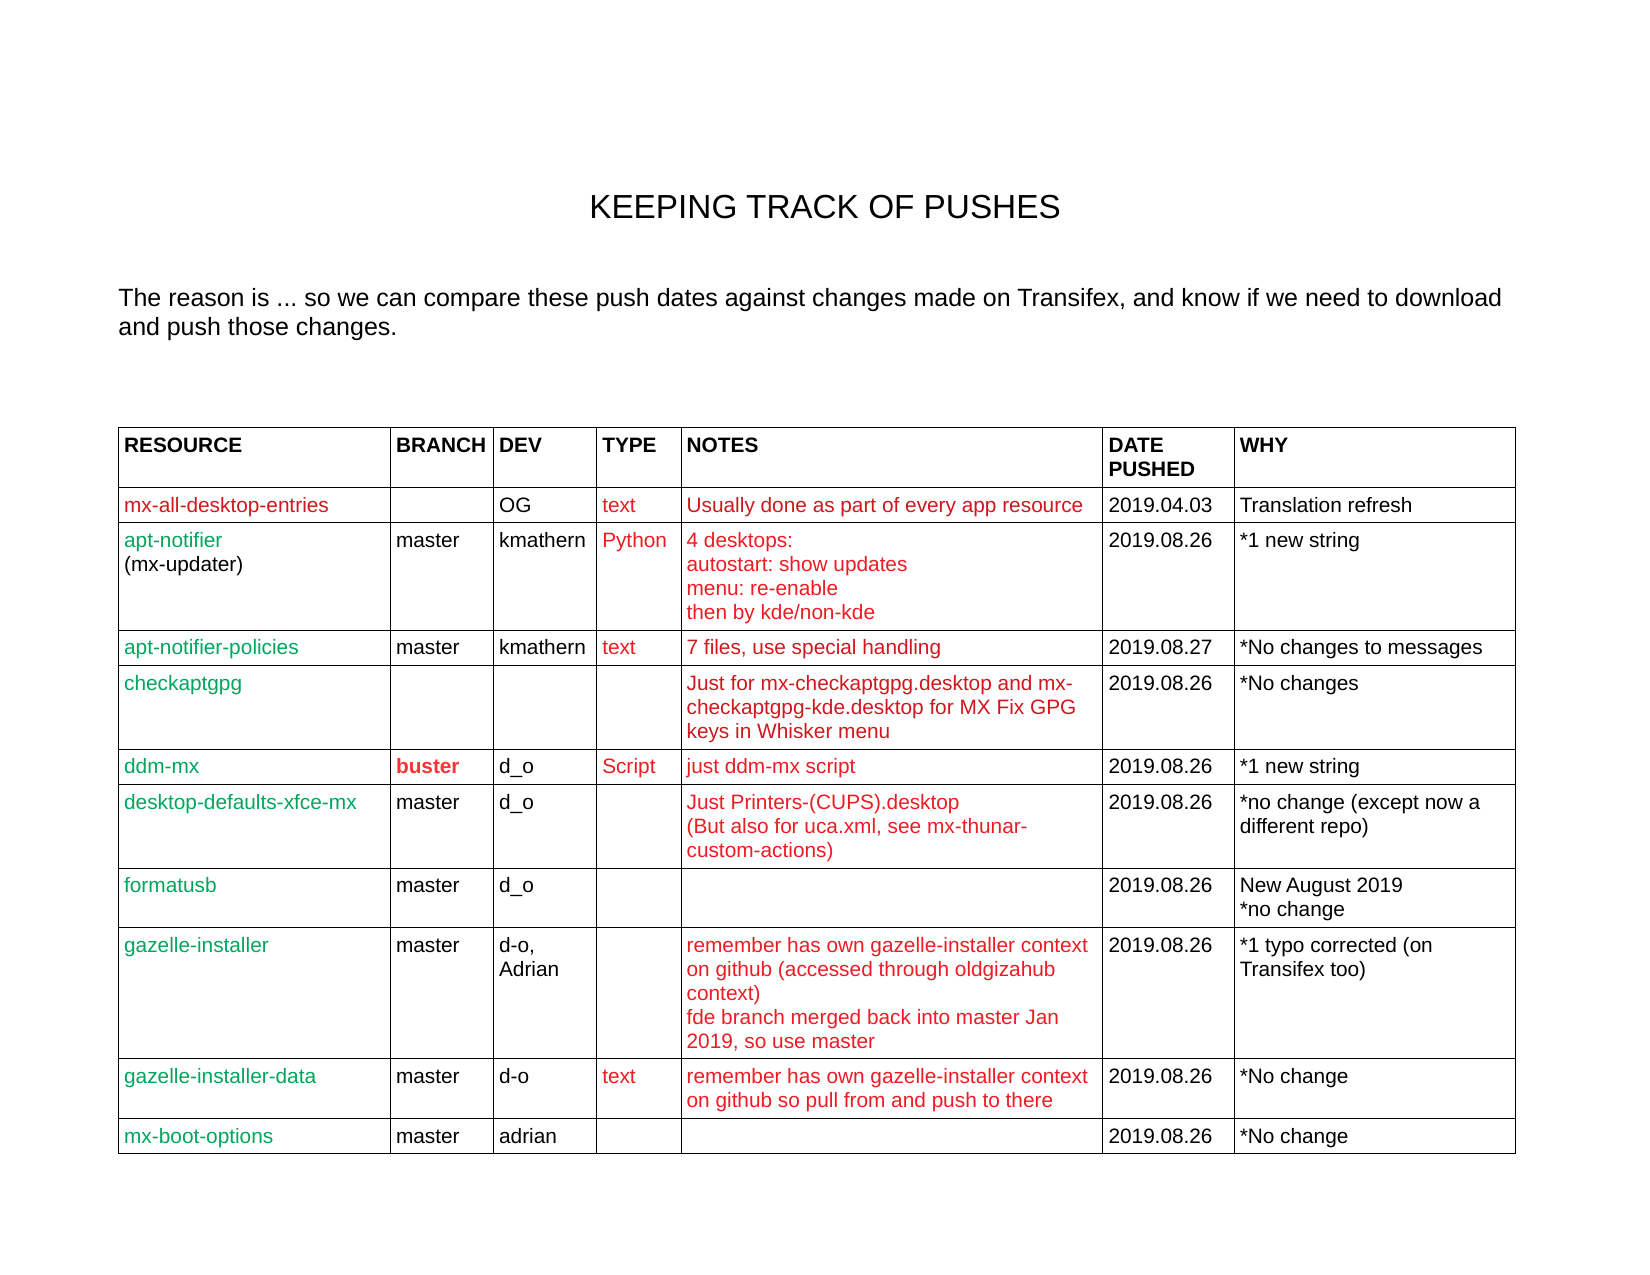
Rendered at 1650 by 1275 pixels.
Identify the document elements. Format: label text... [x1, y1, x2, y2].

table_cell adrian [494, 1119, 596, 1153]
table_cell just ddm-mx script [682, 750, 1102, 784]
table_cell Usually done as part of every app resource [682, 488, 1102, 522]
text KEEPING TRACK OF PUSHES [118, 187, 1532, 226]
table_cell mx-all-desktop-entries [119, 488, 390, 522]
table_cell 2019.08.26 [1103, 1059, 1234, 1118]
table_cell *1 typo corrected (on Transifex too) [1235, 928, 1515, 1058]
table_cell remember has own gazelle-installer context on github so pull from and push to there [682, 1059, 1102, 1118]
table_cell [597, 1119, 681, 1153]
table_cell ddm-mx [119, 750, 390, 784]
table_cell master [391, 1059, 493, 1118]
table_cell master [391, 869, 493, 927]
text The reason is ... so we can compare these push dates against changes made on Transifex, and know if we need to download and push those changes. [118, 283, 1532, 341]
table_cell *1 new string [1235, 750, 1515, 784]
table_cell checkaptgpg [119, 666, 390, 748]
table_cell 2019.08.26 [1103, 666, 1234, 748]
table_header DEV [494, 428, 596, 487]
table_cell apt-notifier (mx-updater) [119, 523, 390, 629]
table_cell [391, 488, 493, 522]
table_cell [597, 666, 681, 748]
table_cell remember has own gazelle-installer context on github (accessed through oldgizahub context) fde branch merged back into master Jan 2019, so use master [682, 928, 1102, 1058]
table_cell master [391, 631, 493, 665]
table_cell desktop-defaults-xfce-mx [119, 785, 390, 867]
table_cell *1 new string [1235, 523, 1515, 629]
table_cell [682, 1119, 1102, 1153]
table_cell Python [597, 523, 681, 629]
table_cell 2019.04.03 [1103, 488, 1234, 522]
table_cell *No changes to messages [1235, 631, 1515, 665]
table_cell [682, 869, 1102, 927]
table_cell [391, 666, 493, 748]
table_cell 2019.08.27 [1103, 631, 1234, 665]
table_cell *No changes [1235, 666, 1515, 748]
table_cell gazelle-installer [119, 928, 390, 1058]
table_cell 2019.08.26 [1103, 523, 1234, 629]
table_cell 2019.08.26 [1103, 1119, 1234, 1153]
table_header NOTES [682, 428, 1102, 487]
table_cell [597, 785, 681, 867]
table_cell d_o [494, 869, 596, 927]
table_cell *No change [1235, 1059, 1515, 1118]
table_cell Just Printers-(CUPS).desktop (But also for uca.xml, see mx-thunar-custom-actions) [682, 785, 1102, 867]
table_cell 2019.08.26 [1103, 785, 1234, 867]
table_cell *no change (except now a different repo) [1235, 785, 1515, 867]
table_cell Just for mx-checkaptgpg.desktop and mx-checkaptgpg-kde.desktop for MX Fix GPG keys in Whisker menu [682, 666, 1102, 748]
table_cell text [597, 631, 681, 665]
table_cell d-o [494, 1059, 596, 1118]
table_cell text [597, 1059, 681, 1118]
table_cell 2019.08.26 [1103, 928, 1234, 1058]
table_cell text [597, 488, 681, 522]
table_cell kmathern [494, 631, 596, 665]
table_cell master [391, 928, 493, 1058]
table_cell d_o [494, 750, 596, 784]
table_cell kmathern [494, 523, 596, 629]
table_cell 4 desktops: autostart: show updates menu: re-enable then by kde/non-kde [682, 523, 1102, 629]
table_cell 2019.08.26 [1103, 750, 1234, 784]
table_header RESOURCE [119, 428, 390, 487]
table_header WHY [1235, 428, 1515, 487]
table_cell formatusb [119, 869, 390, 927]
table_cell d-o, Adrian [494, 928, 596, 1058]
table_header TYPE [597, 428, 681, 487]
table_cell Translation refresh [1235, 488, 1515, 522]
table_header DATE PUSHED [1103, 428, 1234, 487]
table_cell master [391, 523, 493, 629]
table_cell master [391, 1119, 493, 1153]
table_cell buster [391, 750, 493, 784]
table_cell apt-notifier-policies [119, 631, 390, 665]
table_cell mx-boot-options [119, 1119, 390, 1153]
table_cell [597, 928, 681, 1058]
table_cell 7 files, use special handling [682, 631, 1102, 665]
table_cell 2019.08.26 [1103, 869, 1234, 927]
table_cell master [391, 785, 493, 867]
table_cell Script [597, 750, 681, 784]
table_cell [494, 666, 596, 748]
table_cell New August 2019 *no change [1235, 869, 1515, 927]
table_cell gazelle-installer-data [119, 1059, 390, 1118]
table_cell OG [494, 488, 596, 522]
table_cell *No change [1235, 1119, 1515, 1153]
table_header BRANCH [391, 428, 493, 487]
table_cell d_o [494, 785, 596, 867]
table_cell [597, 869, 681, 927]
